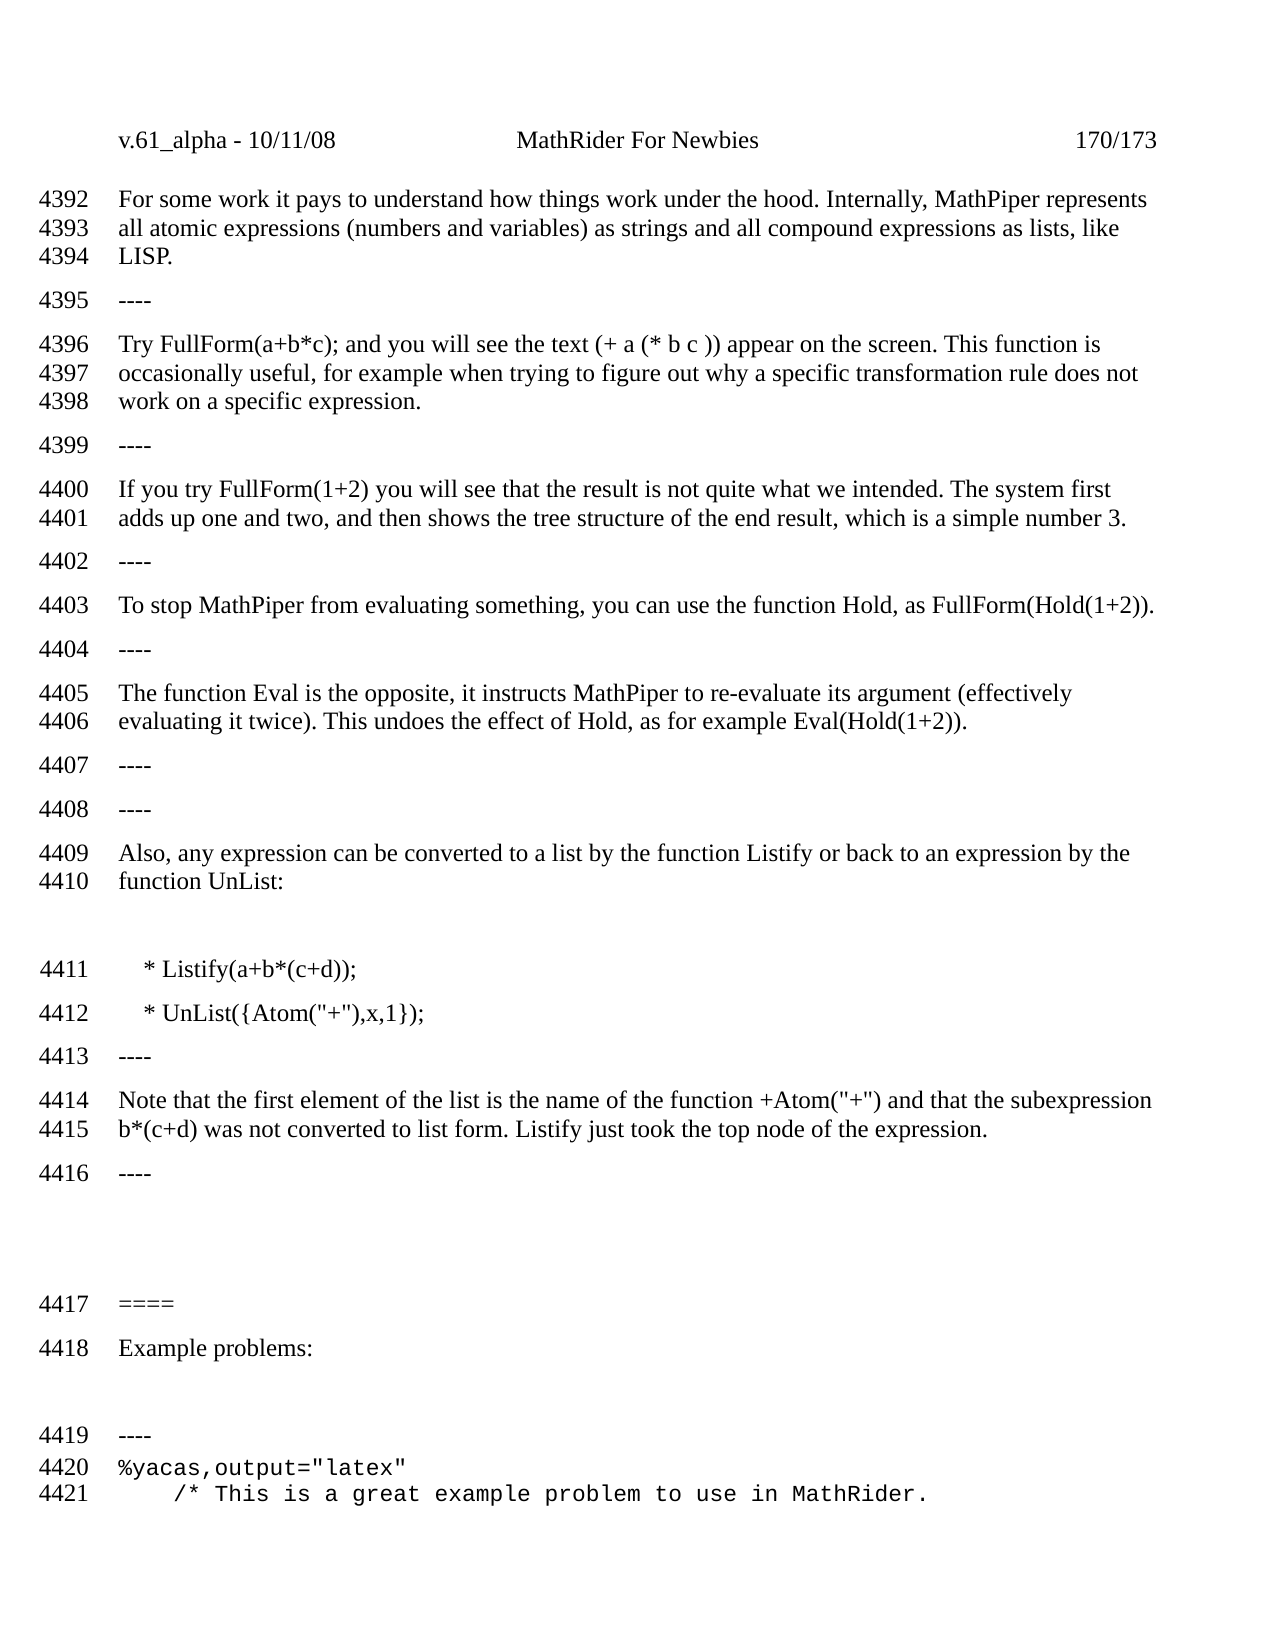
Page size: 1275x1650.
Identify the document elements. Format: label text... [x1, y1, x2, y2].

text ---- [118, 750, 1157, 779]
text * UnList({Atom("+"),x,1}); [118, 998, 1157, 1026]
text * Listify(a+b*(c+d)); [118, 954, 1157, 983]
text ---- [118, 794, 1157, 823]
text The function Eval is the opposite, it instructs MathPiper to re-evaluate its argument (effectively evaluating it twice). This undoes the effect of Hold, as for example Eval(Hold(1+2)). [118, 678, 1157, 735]
text ---- [118, 1158, 1157, 1186]
text Note that the first element of the list is the name of the function +Atom("+") and that the subexpression b*(c+d) was not converted to list form. Listify just took the top node of the expression. [118, 1085, 1157, 1143]
text If you try FullForm(1+2) you will see that the result is not quite what we intended. The system first adds up one and two, and then shows the tree structure of the end result, which is a simple number 3. [118, 474, 1157, 531]
text /* This is a great example problem to use in MathRider. [118, 1482, 1157, 1508]
text Also, any expression can be converted to a list by the function Listify or back to an expression by the function UnList: [118, 838, 1157, 895]
text ---- [118, 285, 1157, 314]
text To stop MathPiper from evaluating something, you can use the function Hold, as FullForm(Hold(1+2)). [118, 590, 1157, 619]
text For some work it pays to understand how things work under the hood. Internally, MathPiper represents all atomic expressions (numbers and variables) as strings and all compound expressions as lists, like LISP. [118, 184, 1157, 270]
text ---- [118, 430, 1157, 459]
text ---- [118, 546, 1157, 575]
text ==== [118, 1289, 1157, 1318]
text ---- [118, 1420, 1157, 1449]
text Try FullForm(a+b*c); and you will see the text (+ a (* b c )) appear on the screen. This function is occasionally useful, for example when trying to figure out why a specific transformation rule does not work on a specific expression. [118, 329, 1157, 415]
text Example problems: [118, 1333, 1157, 1361]
text ---- [118, 1041, 1157, 1070]
text %yacas,output="latex" [118, 1456, 1157, 1482]
text ---- [118, 634, 1157, 663]
